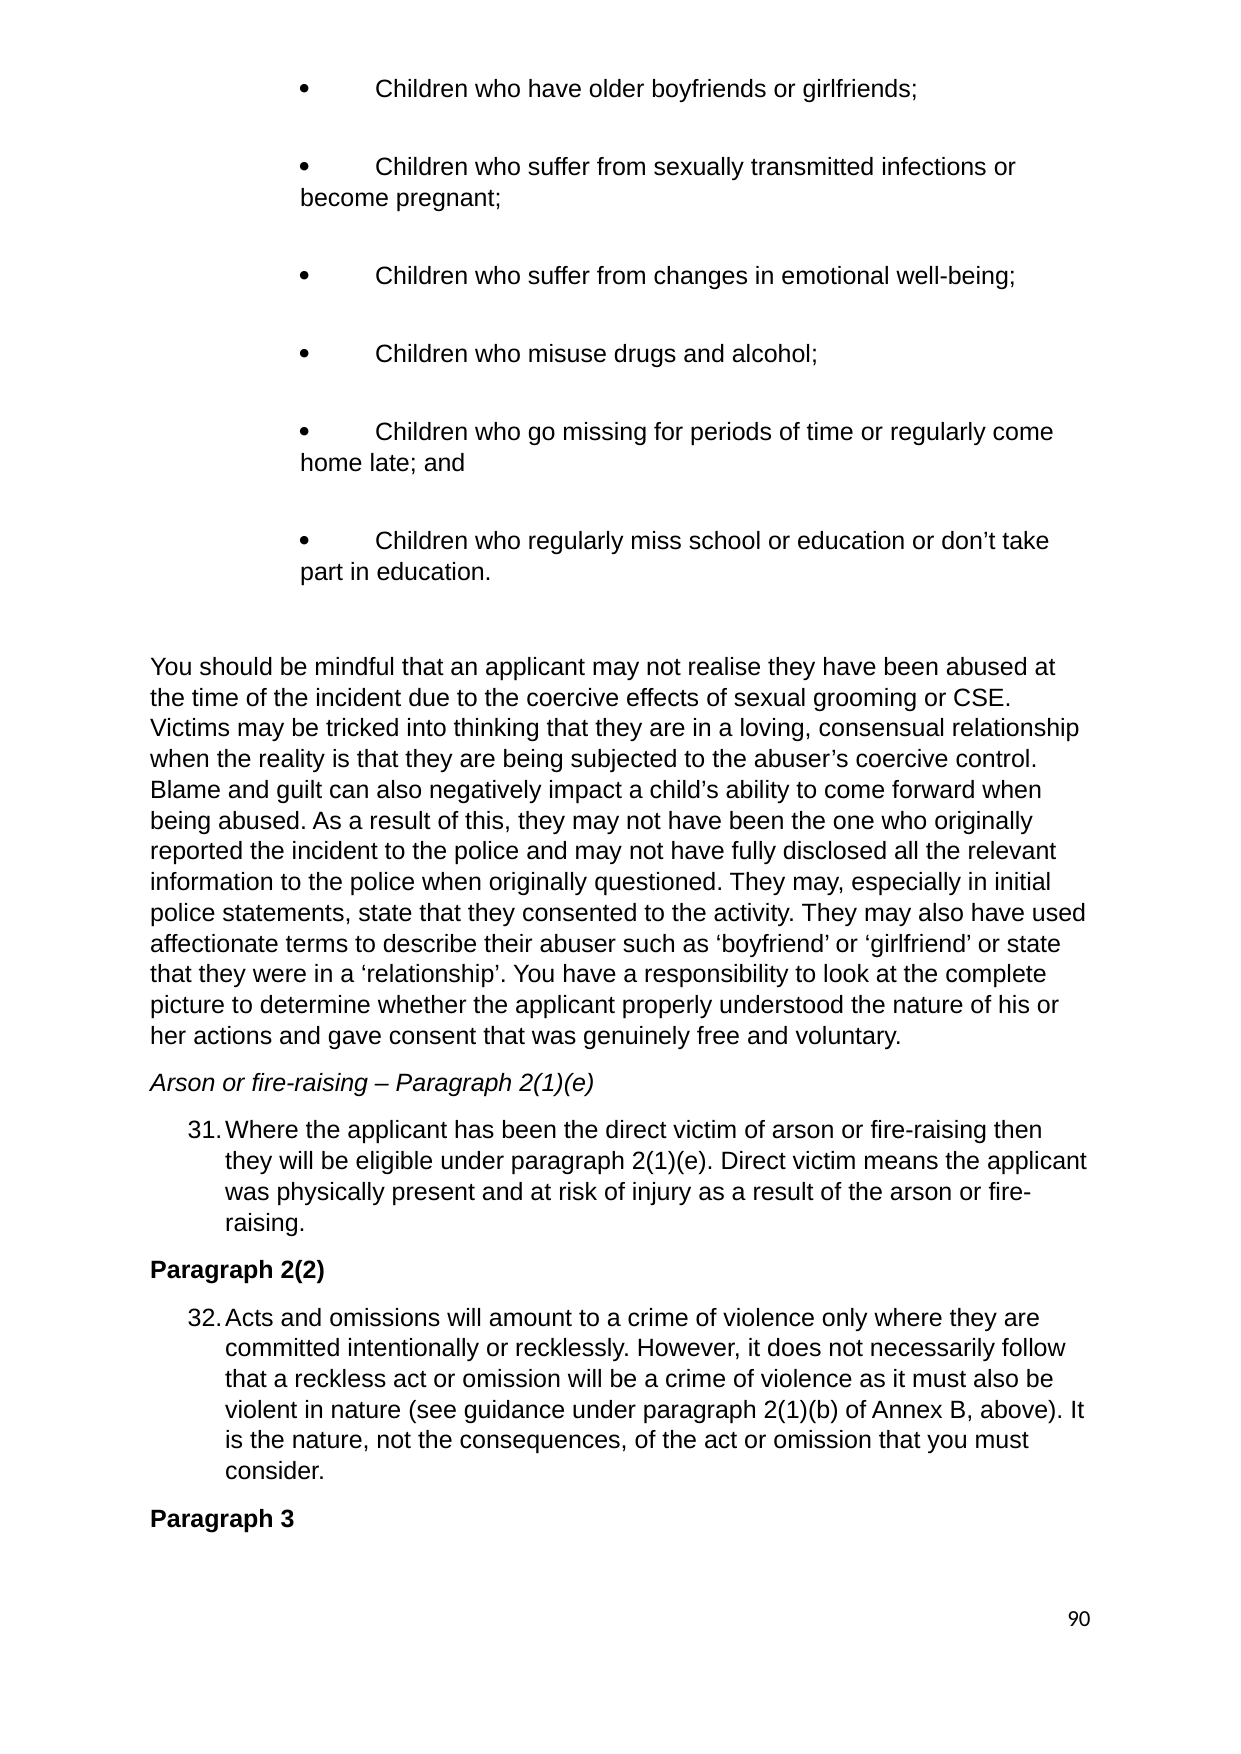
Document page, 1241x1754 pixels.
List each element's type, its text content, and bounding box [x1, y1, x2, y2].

list Children who regularly miss school or education or don’t take part in education. [300, 526, 1090, 586]
list Children who suffer from changes in emotional well-being; [300, 261, 1090, 321]
text You should be mindful that an applicant may not realise they have been abused at the time of the incident due to the coercive effects of sexual grooming or CSE. Victims may be tricked into thinking that they are in a loving, consensual relationship when the reality is that they are being subjected to the abuser’s coercive control. Blame and guilt can also negatively impact a child’s ability to come forward when being abused. As a result of this, they may not have been the one who originally reported the incident to the police and may not have fully disclosed all the relevant information to the police when originally questioned. They may, especially in initial police statements, state that they consented to the activity. They may also have used affectionate terms to describe their abuser such as ‘boyfriend’ or ‘girlfriend’ or state that they were in a ‘relationship’. You have a responsibility to look at the complete picture to determine whether the applicant properly understood the nature of his or her actions and gave consent that was genuinely free and voluntary. [150, 652, 1090, 1049]
list Where the applicant has been the direct victim of arson or fire-raising then they will be eligible under paragraph 2(1)(e). Direct victim means the applicant was physically present and at risk of injury as a result of the arson or fire-raising. [187, 1116, 1090, 1236]
text Arson or fire-raising – Paragraph 2(1)(e) [150, 1068, 1090, 1097]
list Children who have older boyfriends or girlfriends; [300, 74, 1090, 133]
list Children who go missing for periods of time or regularly come home late; and [300, 417, 1090, 508]
text Paragraph 3 [150, 1503, 1090, 1532]
list Children who misuse drugs and alcohol; [300, 339, 1090, 399]
text Paragraph 2(2) [150, 1255, 1090, 1284]
list Children who suffer from sexually transmitted infections or become pregnant; [300, 152, 1090, 242]
list Acts and omissions will amount to a crime of violence only where they are committed intentionally or recklessly. However, it does not necessarily follow that a reckless act or omission will be a crime of violence as it must also be violent in nature (see guidance under paragraph 2(1)(b) of Annex B, above). It is the nature, not the consequences, of the act or omission that you must consider. [187, 1302, 1090, 1485]
